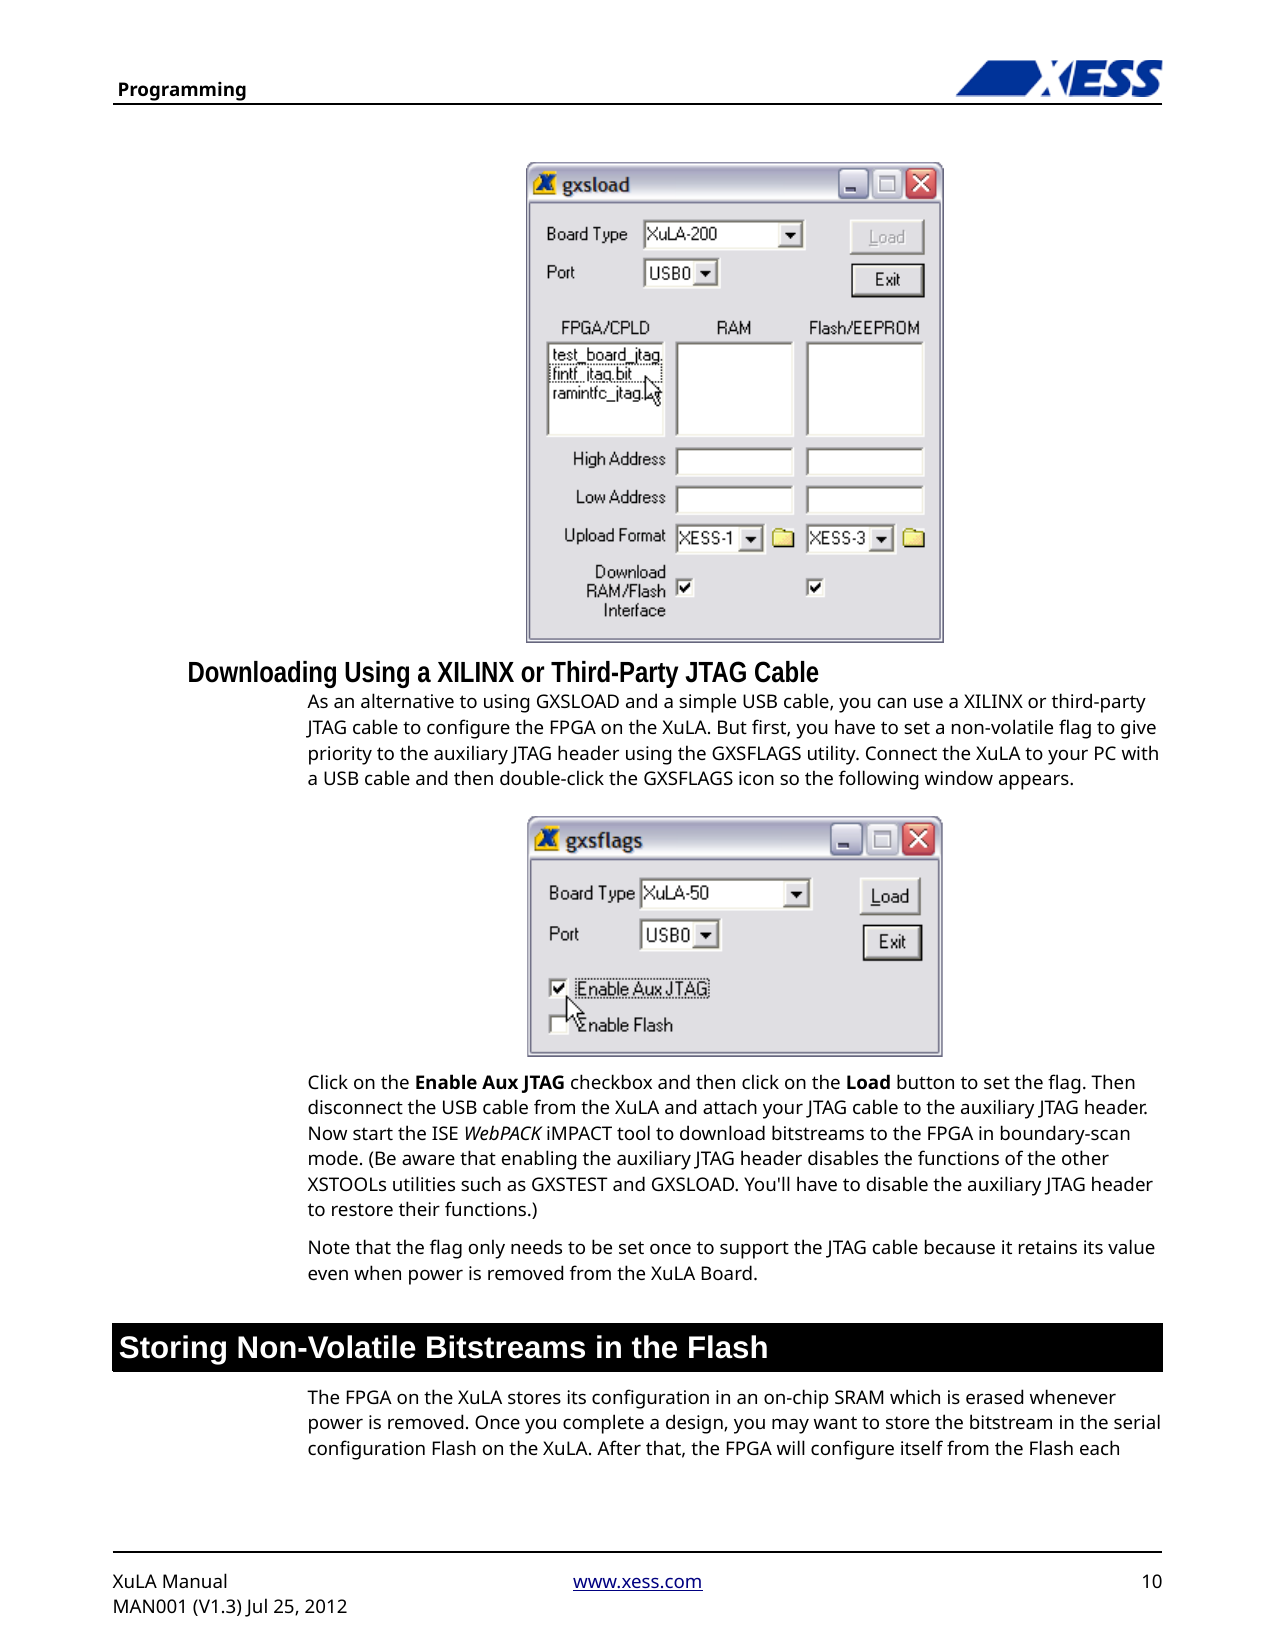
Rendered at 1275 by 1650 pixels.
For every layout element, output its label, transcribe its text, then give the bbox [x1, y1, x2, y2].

subtitle Downloading Using a XILINX or Third-Party JTAG Cable [187, 655, 1162, 689]
text Click on the Enable Aux JTAG checkbox and then click on the Load button to set the flag. Then disconnect the USB cable from the XuLA and attach your JTAG cable to the auxiliary JTAG header. Now start the ISE WebPACK iMPACT tool to download bitstreams to the FPGA in boundary-scan mode. (Be aware that enabling the auxiliary JTAG header disables the functions of the other XSTOOLs utilities such as GXSTEST and GXSLOAD. You'll have to disable the auxiliary JTAG header to restore their functions.) [307, 1069, 1162, 1222]
picture [527, 816, 943, 1057]
subtitle Storing Non-Volatile Bitstreams in the Flash [114, 1324, 1162, 1371]
picture [526, 162, 944, 643]
picture [955, 60, 1163, 97]
text Note that the flag only needs to be set once to support the JTAG cable because it retains its value even when power is removed from the XuLA Board. [307, 1235, 1162, 1286]
text The FPGA on the XuLA stores its configuration in an on-chip SRAM which is erased whenever power is removed. Once you complete a design, you may want to store the bitstream in the serial configuration Flash on the XuLA. After that, the FPGA will configure itself from the Flash each [307, 1384, 1162, 1461]
text As an alternative to using GXSLOAD and a simple USB cable, you can use a XILINX or third-party JTAG cable to configure the FPGA on the XuLA. But first, you have to set a non-volatile flag to give priority to the auxiliary JTAG header using the GXSFLAGS utility. Connect the XuLA to your PC with a USB cable and then double-click the GXSFLAGS icon so the following window appears. [307, 689, 1162, 791]
